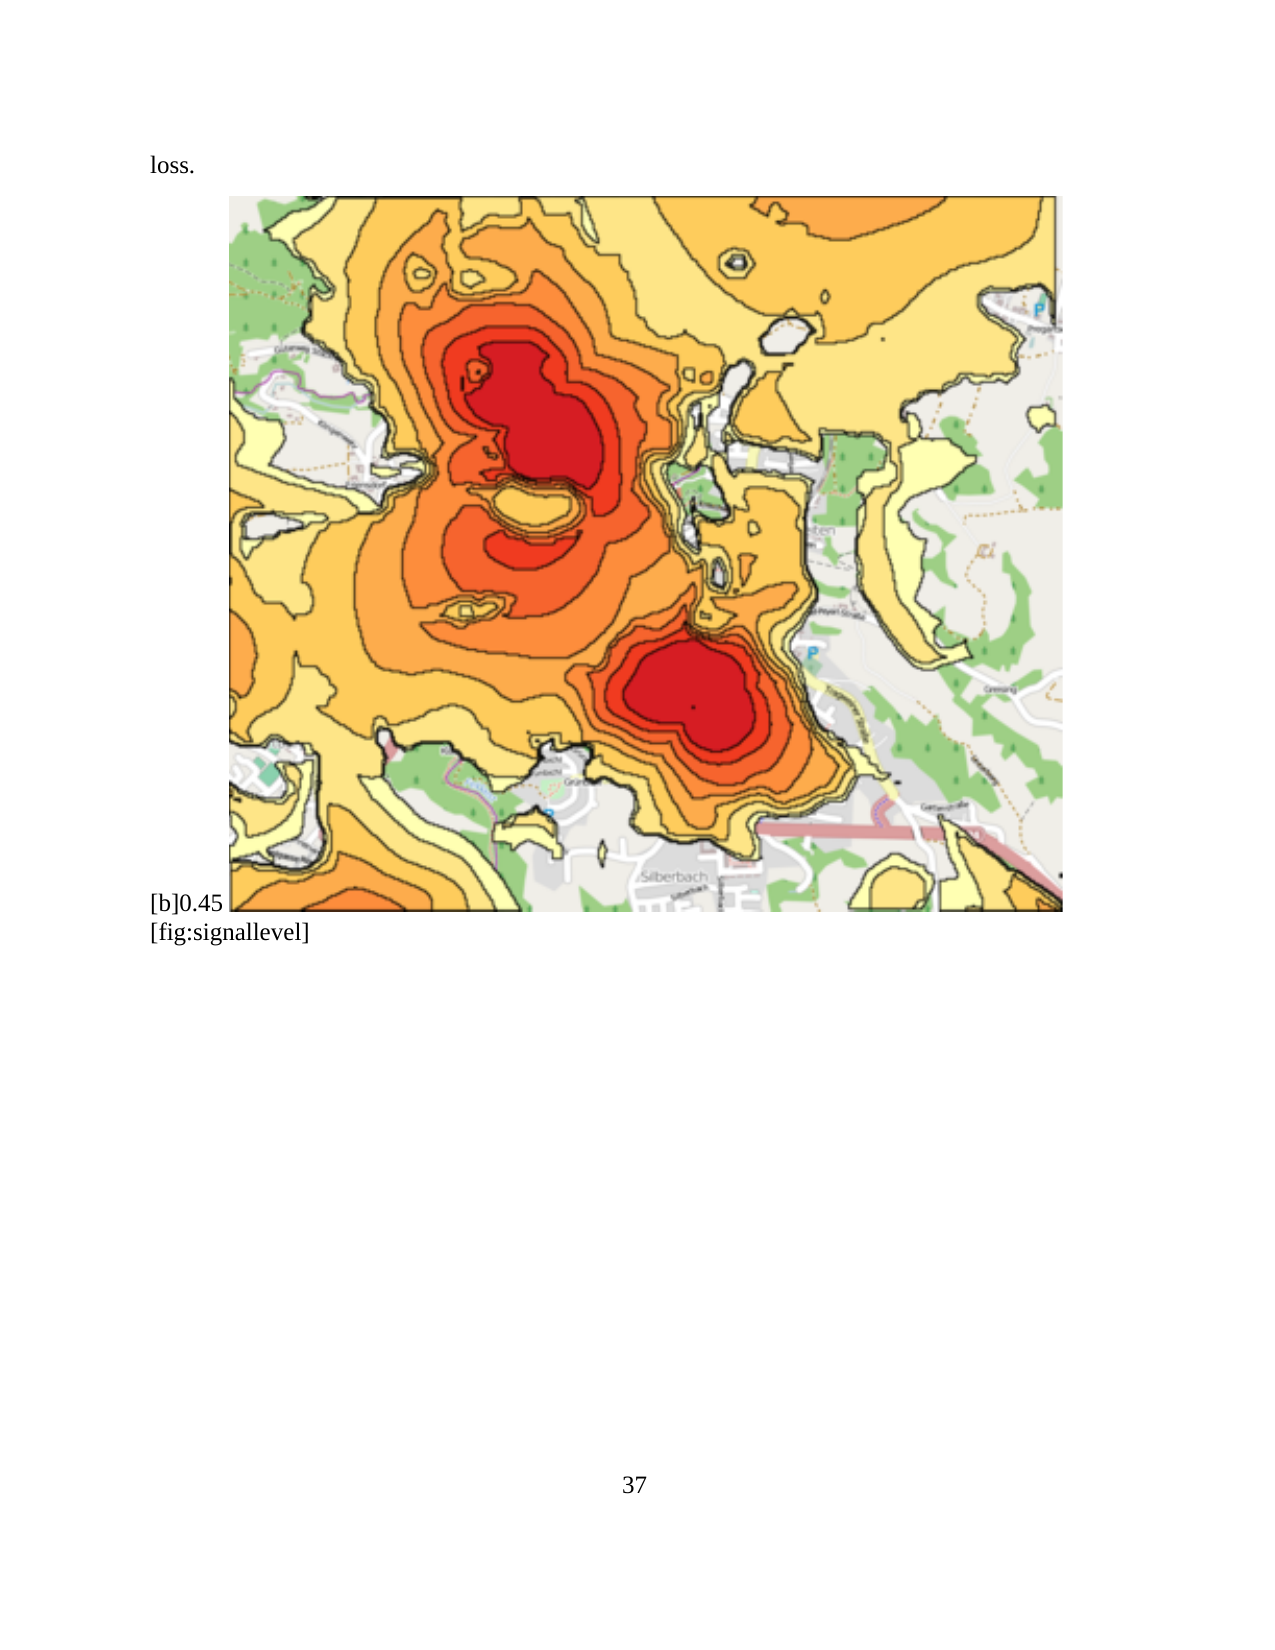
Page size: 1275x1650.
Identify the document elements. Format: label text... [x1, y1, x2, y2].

picture [229, 196, 1063, 912]
text [b]0.45 [fig:signallevel] [150, 885, 1125, 945]
text loss. [150, 150, 1125, 179]
